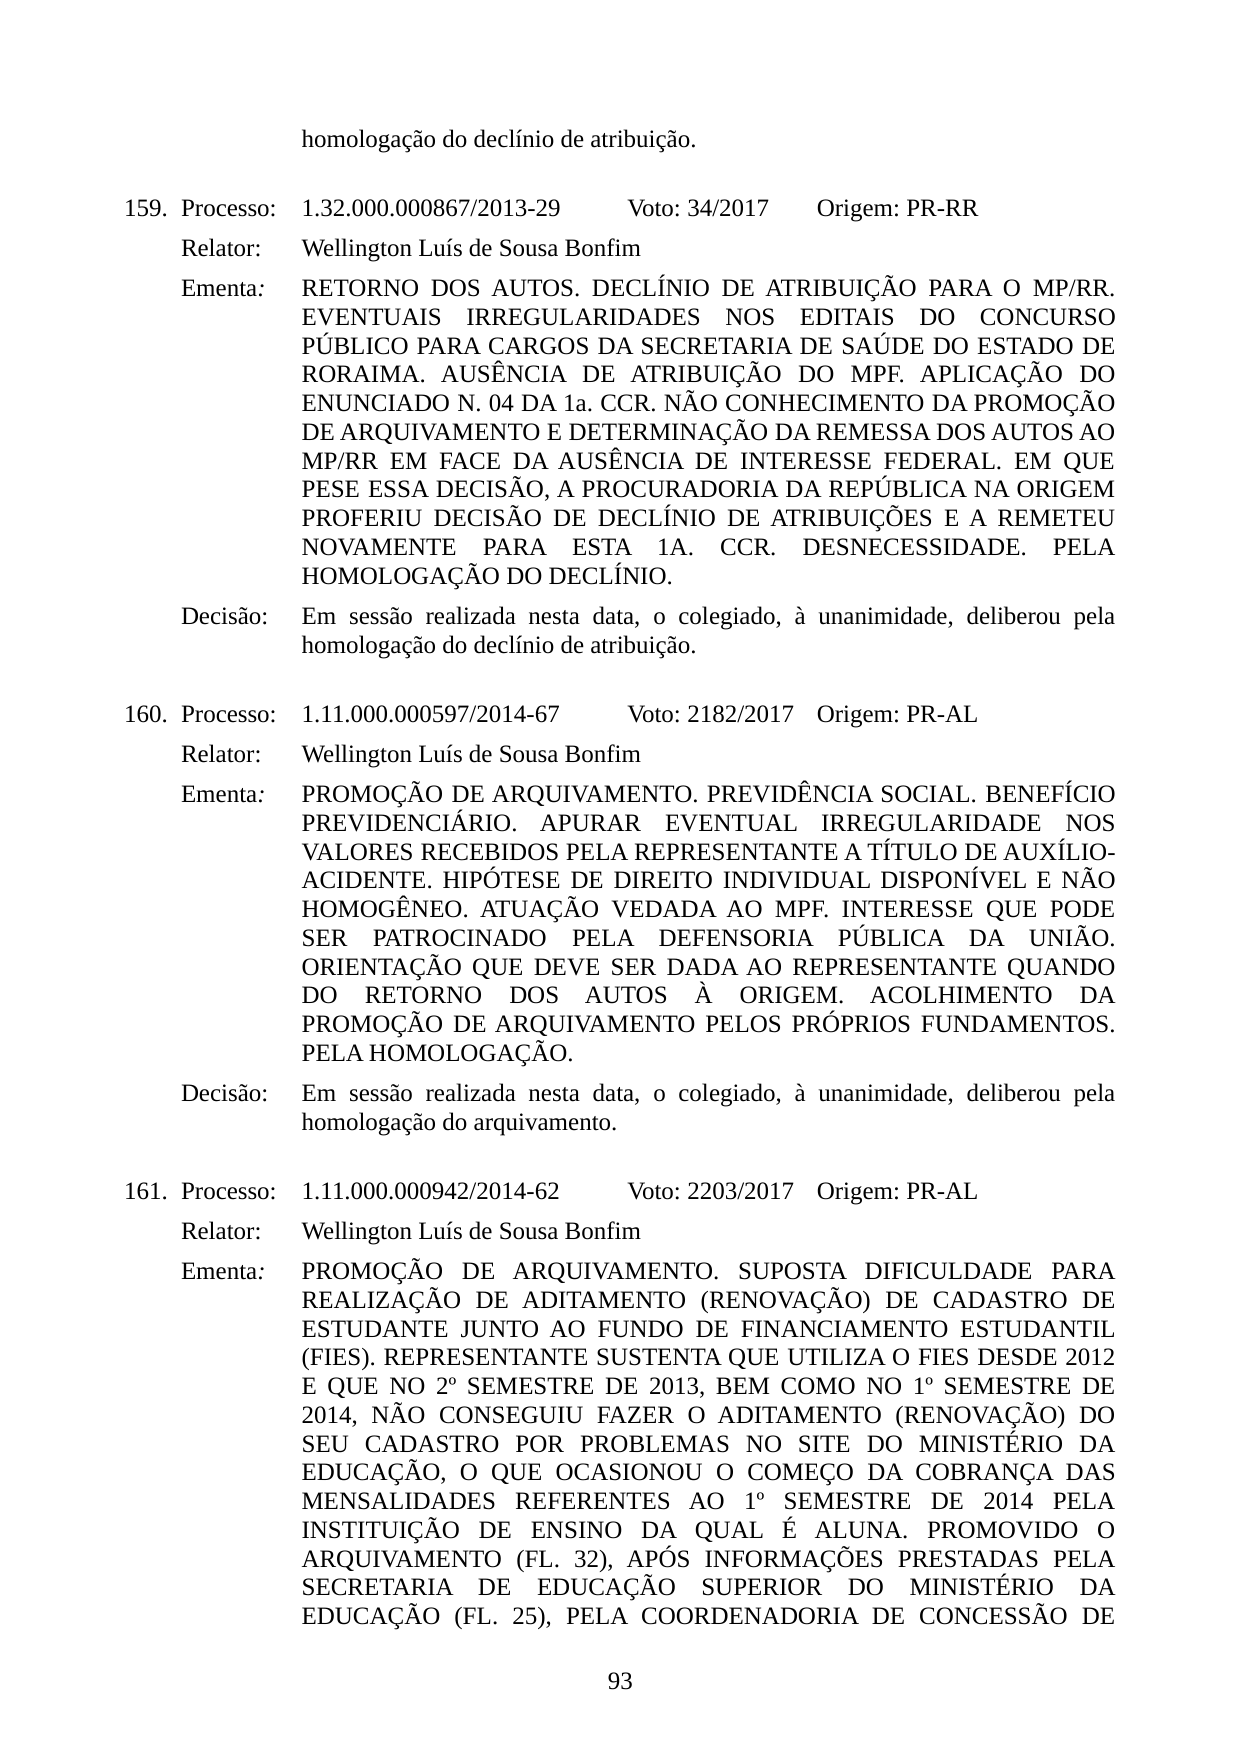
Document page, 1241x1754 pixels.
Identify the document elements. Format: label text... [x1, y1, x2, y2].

table_header 160. [118, 693, 175, 733]
table_cell [118, 595, 175, 664]
table_cell homologação do declínio de atribuição. [296, 118, 1122, 158]
table_header Voto: 2203/2017 [621, 1170, 811, 1210]
table_cell Decisão: [175, 1072, 296, 1141]
table_header 161. [118, 1170, 175, 1210]
table_header 1.11.000.000597/2014-67 [296, 693, 621, 733]
table_cell [118, 268, 175, 595]
table_cell Wellington Luís de Sousa Bonfim [296, 1210, 1122, 1250]
table_cell Decisão: [175, 595, 296, 664]
table_cell [118, 1210, 175, 1250]
table_cell PROMOÇÃO DE ARQUIVAMENTO. SUPOSTA DIFICULDADE PARA REALIZAÇÃO DE ADITAMENTO (RENOVAÇÃO) DE CADASTRO DE ESTUDANTE JUNTO AO FUNDO DE FINANCIAMENTO ESTUDANTIL (FIES). REPRESENTANTE SUSTENTA QUE UTILIZA O FIES DESDE 2012 E QUE NO 2º SEMESTRE DE 2013, BEM COMO NO 1º SEMESTRE DE 2014, NÃO CONSEGUIU FAZER O ADITAMENTO (RENOVAÇÃO) DO SEU CADASTRO POR PROBLEMAS NO SITE DO MINISTÉRIO DA EDUCAÇÃO, O QUE OCASIONOU O COMEÇO DA COBRANÇA DAS MENSALIDADES REFERENTES AO 1º SEMESTRE DE 2014 PELA INSTITUIÇÃO DE ENSINO DA QUAL É ALUNA. PROMOVIDO O ARQUIVAMENTO (FL. 32), APÓS INFORMAÇÕES PRESTADAS PELA SECRETARIA DE EDUCAÇÃO SUPERIOR DO MINISTÉRIO DA EDUCAÇÃO (FL. 25), PELA COORDENADORIA DE CONCESSÃO DE [296, 1250, 1122, 1636]
table_cell Wellington Luís de Sousa Bonfim [296, 733, 1122, 773]
table_header Voto: 34/2017 [621, 187, 811, 227]
table_cell Relator: [175, 227, 296, 267]
table_cell Em sessão realizada nesta data, o colegiado, à unanimidade, deliberou pela homologação do arquivamento. [296, 1072, 1122, 1141]
table_cell [118, 227, 175, 267]
table_header 1.11.000.000942/2014-62 [296, 1170, 621, 1210]
table_header Processo: [175, 693, 296, 733]
table_header Processo: [175, 187, 296, 227]
table_cell Wellington Luís de Sousa Bonfim [296, 227, 1122, 267]
table_header Origem: PR-RR [811, 187, 1122, 227]
table_cell [118, 733, 175, 773]
table_cell Em sessão realizada nesta data, o colegiado, à unanimidade, deliberou pela homologação do declínio de atribuição. [296, 595, 1122, 664]
table_header Origem: PR-AL [811, 693, 1122, 733]
table_header Voto: 2182/2017 [621, 693, 811, 733]
table_header 159. [118, 187, 175, 227]
table_cell Relator: [175, 733, 296, 773]
table_header Processo: [175, 1170, 296, 1210]
table_cell RETORNO DOS AUTOS. DECLÍNIO DE ATRIBUIÇÃO PARA O MP/RR. EVENTUAIS IRREGULARIDADES NOS EDITAIS DO CONCURSO PÚBLICO PARA CARGOS DA SECRETARIA DE SAÚDE DO ESTADO DE RORAIMA. AUSÊNCIA DE ATRIBUIÇÃO DO MPF. APLICAÇÃO DO ENUNCIADO N. 04 DA 1a. CCR. NÃO CONHECIMENTO DA PROMOÇÃO DE ARQUIVAMENTO E DETERMINAÇÃO DA REMESSA DOS AUTOS AO MP/RR EM FACE DA AUSÊNCIA DE INTERESSE FEDERAL. EM QUE PESE ESSA DECISÃO, A PROCURADORIA DA REPÚBLICA NA ORIGEM PROFERIU DECISÃO DE DECLÍNIO DE ATRIBUIÇÕES E A REMETEU NOVAMENTE PARA ESTA 1A. CCR. DESNECESSIDADE. PELA HOMOLOGAÇÃO DO DECLÍNIO. [296, 268, 1122, 595]
table_cell [118, 1250, 175, 1636]
table_cell Relator: [175, 1210, 296, 1250]
table_cell Ementa: [175, 1250, 296, 1636]
table_cell [118, 118, 175, 158]
table_cell Ementa: [175, 268, 296, 595]
table_header Origem: PR-AL [811, 1170, 1122, 1210]
table_cell [118, 773, 175, 1072]
table_header 1.32.000.000867/2013-29 [296, 187, 621, 227]
table_cell Ementa: [175, 773, 296, 1072]
table_cell [175, 118, 296, 158]
table_cell [118, 1072, 175, 1141]
table_cell PROMOÇÃO DE ARQUIVAMENTO. PREVIDÊNCIA SOCIAL. BENEFÍCIO PREVIDENCIÁRIO. APURAR EVENTUAL IRREGULARIDADE NOS VALORES RECEBIDOS PELA REPRESENTANTE A TÍTULO DE AUXÍLIO-ACIDENTE. HIPÓTESE DE DIREITO INDIVIDUAL DISPONÍVEL E NÃO HOMOGÊNEO. ATUAÇÃO VEDADA AO MPF. INTERESSE QUE PODE SER PATROCINADO PELA DEFENSORIA PÚBLICA DA UNIÃO. ORIENTAÇÃO QUE DEVE SER DADA AO REPRESENTANTE QUANDO DO RETORNO DOS AUTOS À ORIGEM. ACOLHIMENTO DA PROMOÇÃO DE ARQUIVAMENTO PELOS PRÓPRIOS FUNDAMENTOS. PELA HOMOLOGAÇÃO. [296, 773, 1122, 1072]
